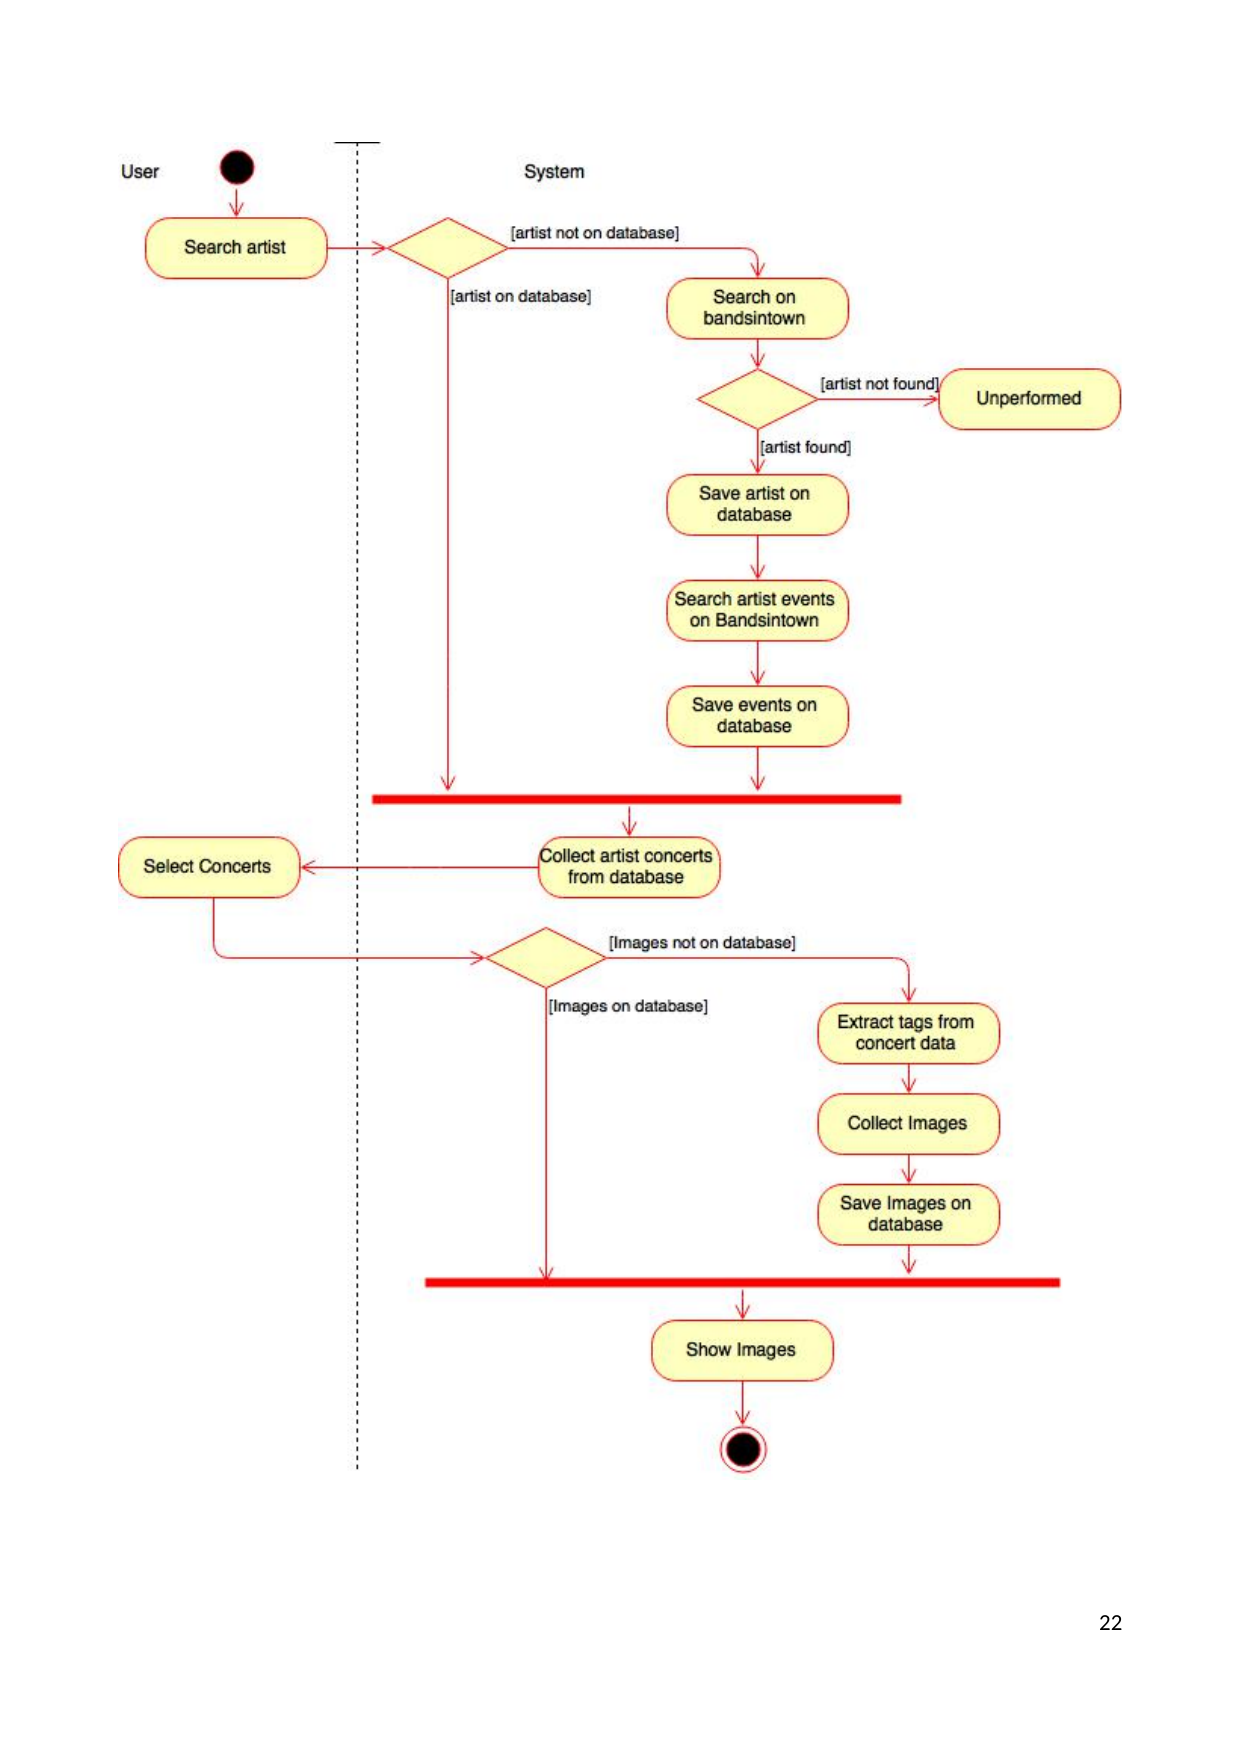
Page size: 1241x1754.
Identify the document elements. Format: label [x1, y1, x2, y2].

picture [118, 142, 1123, 1480]
